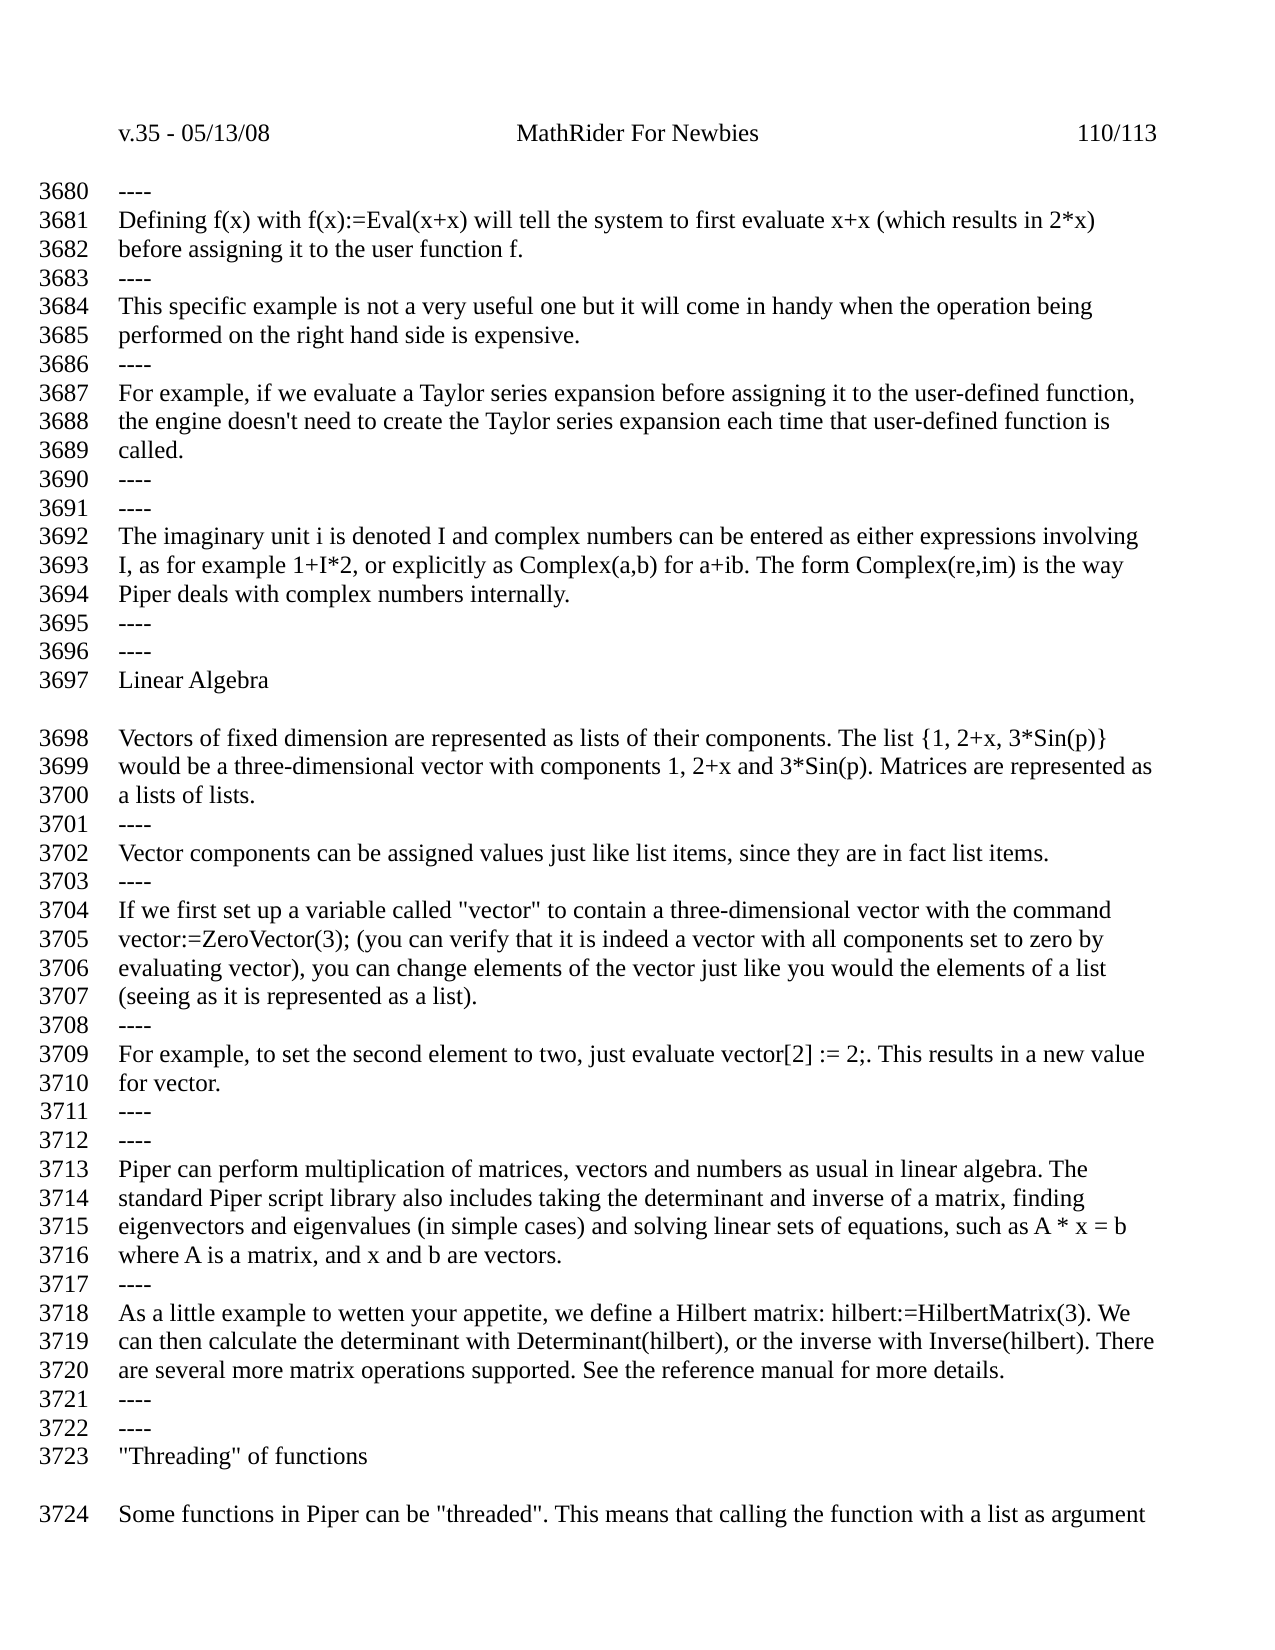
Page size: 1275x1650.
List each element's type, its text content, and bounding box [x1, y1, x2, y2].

text For example, to set the second element to two, just evaluate vector[2] := 2;. This results in a new value for vector. [118, 1039, 1157, 1096]
text ---- [118, 636, 1157, 665]
text ---- [118, 176, 1157, 205]
text ---- [118, 809, 1157, 838]
text ---- [118, 1096, 1157, 1125]
text ---- [118, 464, 1157, 493]
text This specific example is not a very useful one but it will come in handy when the operation being performed on the right hand side is expensive. [118, 291, 1157, 349]
text ---- [118, 1010, 1157, 1039]
text ---- [118, 1413, 1157, 1441]
text Linear Algebra [118, 665, 1157, 694]
text Defining f(x) with f(x):=Eval(x+x) will tell the system to first evaluate x+x (which results in 2*x) before assigning it to the user function f. [118, 205, 1157, 263]
text As a little example to wetten your appetite, we define a Hilbert matrix: hilbert:=HilbertMatrix(3). We can then calculate the determinant with Determinant(hilbert), or the inverse with Inverse(hilbert). There are several more matrix operations supported. See the reference manual for more details. [118, 1298, 1157, 1384]
text ---- [118, 866, 1157, 895]
text For example, if we evaluate a Taylor series expansion before assigning it to the user-defined function, the engine doesn't need to create the Taylor series expansion each time that user-defined function is called. [118, 378, 1157, 464]
text ---- [118, 349, 1157, 378]
text Some functions in Piper can be "threaded". This means that calling the function with a list as argument [118, 1499, 1157, 1528]
text Vector components can be assigned values just like list items, since they are in fact list items. [118, 838, 1157, 866]
text ---- [118, 608, 1157, 636]
text ---- [118, 263, 1157, 291]
text The imaginary unit i is denoted I and complex numbers can be entered as either expressions involving I, as for example 1+I*2, or explicitly as Complex(a,b) for a+ib. The form Complex(re,im) is the way Piper deals with complex numbers internally. [118, 521, 1157, 608]
text ---- [118, 1125, 1157, 1154]
text "Threading" of functions [118, 1441, 1157, 1470]
text Vectors of fixed dimension are represented as lists of their components. The list {1, 2+x, 3*Sin(p)} would be a three-dimensional vector with components 1, 2+x and 3*Sin(p). Matrices are represented as a lists of lists. [118, 723, 1157, 809]
text ---- [118, 493, 1157, 521]
text ---- [118, 1384, 1157, 1413]
text Piper can perform multiplication of matrices, vectors and numbers as usual in linear algebra. The standard Piper script library also includes taking the determinant and inverse of a matrix, finding eigenvectors and eigenvalues (in simple cases) and solving linear sets of equations, such as A * x = b where A is a matrix, and x and b are vectors. [118, 1154, 1157, 1269]
text If we first set up a variable called "vector" to contain a three-dimensional vector with the command vector:=ZeroVector(3); (you can verify that it is indeed a vector with all components set to zero by evaluating vector), you can change elements of the vector just like you would the elements of a list (seeing as it is represented as a list). [118, 895, 1157, 1010]
text ---- [118, 1269, 1157, 1298]
